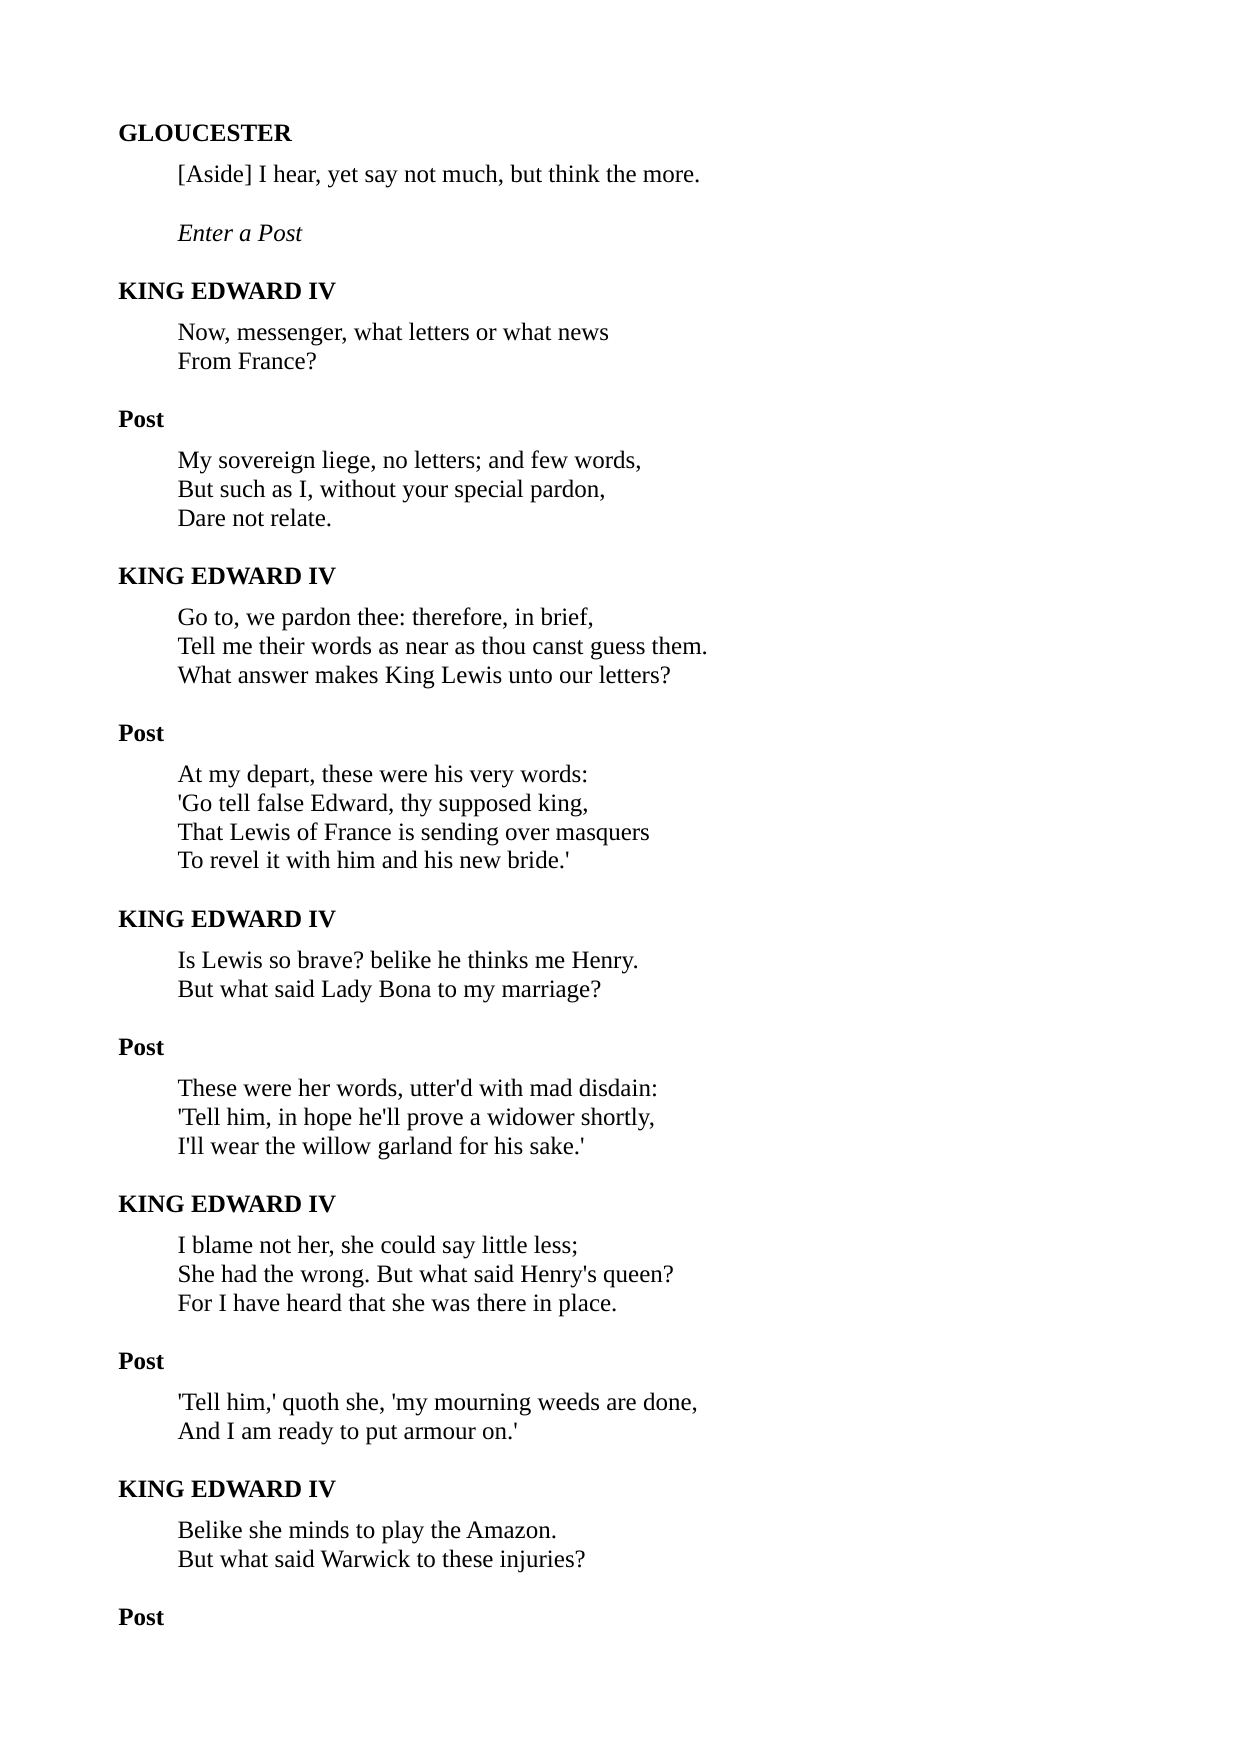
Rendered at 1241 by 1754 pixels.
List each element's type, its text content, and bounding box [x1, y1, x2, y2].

text KING EDWARD IV [118, 276, 1122, 304]
text [Aside] I hear, yet say not much, but think the more. [177, 159, 1063, 188]
text KING EDWARD IV [118, 1189, 1122, 1218]
text Post [118, 1032, 1122, 1061]
text KING EDWARD IV [118, 1474, 1122, 1503]
text These were her words, utter'd with mad disdain: 'Tell him, in hope he'll prove a widower shortly, I'll wear the willow garland for his sake.' [177, 1073, 1063, 1159]
text Post [118, 404, 1122, 433]
text Go to, we pardon thee: therefore, in brief, Tell me their words as near as thou canst guess them. What answer makes King Lewis unto our letters? [177, 602, 1063, 688]
text Is Lewis so brave? belike he thinks me Henry. But what said Lady Bona to my marriage? [177, 945, 1063, 1002]
text KING EDWARD IV [118, 561, 1122, 590]
text I blame not her, she could say little less; She had the wrong. But what said Henry's queen? For I have heard that she was there in place. [177, 1230, 1063, 1316]
text My sovereign liege, no letters; and few words, But such as I, without your special pardon, Dare not relate. [177, 445, 1063, 532]
text GLOUCESTER [118, 118, 1122, 147]
text At my depart, these were his very words: 'Go tell false Edward, thy supposed king, That Lewis of France is sending over masquers To revel it with him and his new bride.' [177, 759, 1063, 874]
text 'Tell him,' quoth she, 'my mourning weeds are done, And I am ready to put armour on.' [177, 1387, 1063, 1445]
text Enter a Post [177, 218, 1063, 246]
text Now, messenger, what letters or what news From France? [177, 317, 1063, 374]
text Post [118, 1346, 1122, 1375]
text Post [118, 718, 1122, 747]
text KING EDWARD IV [118, 904, 1122, 932]
text Post [118, 1602, 1122, 1631]
text Belike she minds to play the Amazon. But what said Warwick to these injuries? [177, 1515, 1063, 1573]
